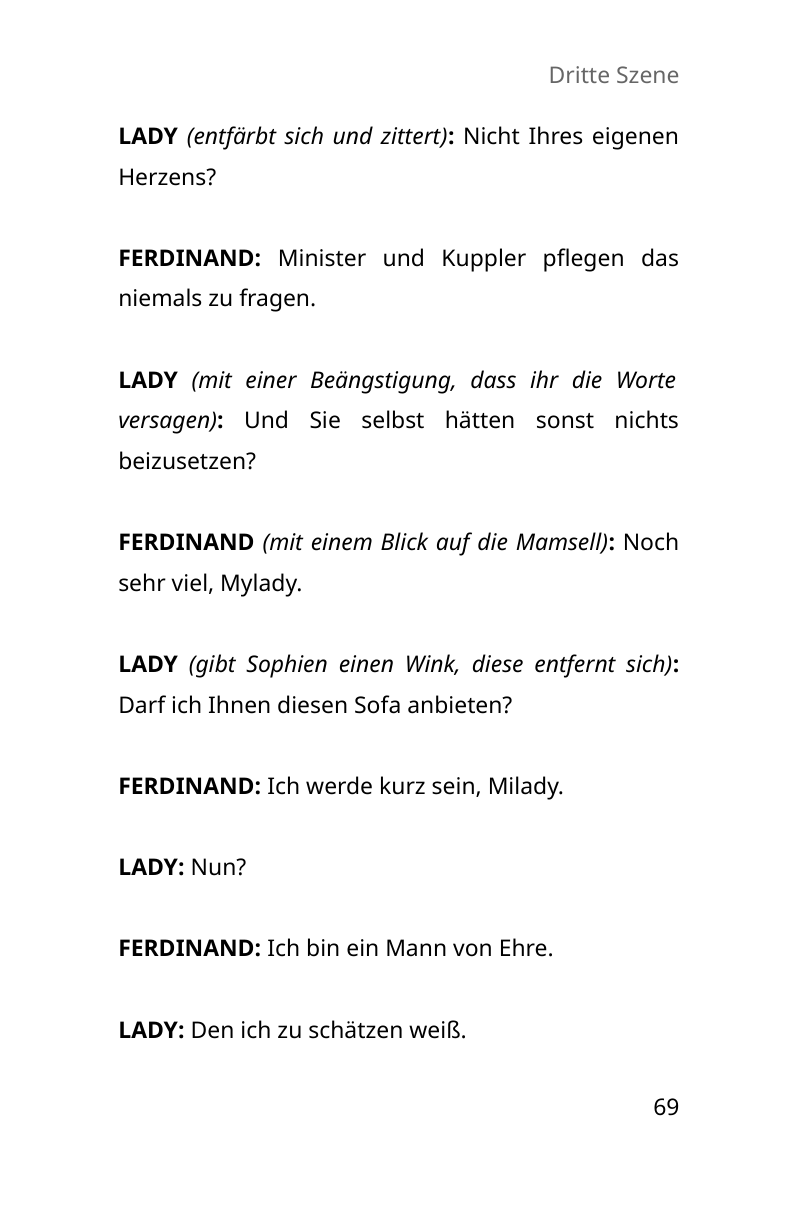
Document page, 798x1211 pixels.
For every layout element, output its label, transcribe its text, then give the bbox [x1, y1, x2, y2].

text LADY (mit einer Beängstigung, dass ihr die Worte versagen): Und Sie selbst hätten sonst nichts beizusetzen? [118, 335, 679, 476]
text FERDINAND: Minister und Kuppler pflegen das niemals zu fragen. [118, 213, 679, 313]
text LADY (entfärbt sich und zittert): Nicht Ihres eigenen Herzens? [118, 120, 679, 192]
text LADY: Nun? [118, 822, 679, 882]
text FERDINAND: Ich werde kurz sein, Milady. [118, 741, 679, 801]
text LADY: Den ich zu schätzen weiß. [118, 985, 679, 1045]
text LADY (gibt Sophien einen Wink, diese entfernt sich): Darf ich Ihnen diesen Sofa anbieten? [118, 619, 679, 720]
text FERDINAND (mit einem Blick auf die Mamsell): Noch sehr viel, Mylady. [118, 497, 679, 598]
text FERDINAND: Ich bin ein Mann von Ehre. [118, 903, 679, 963]
